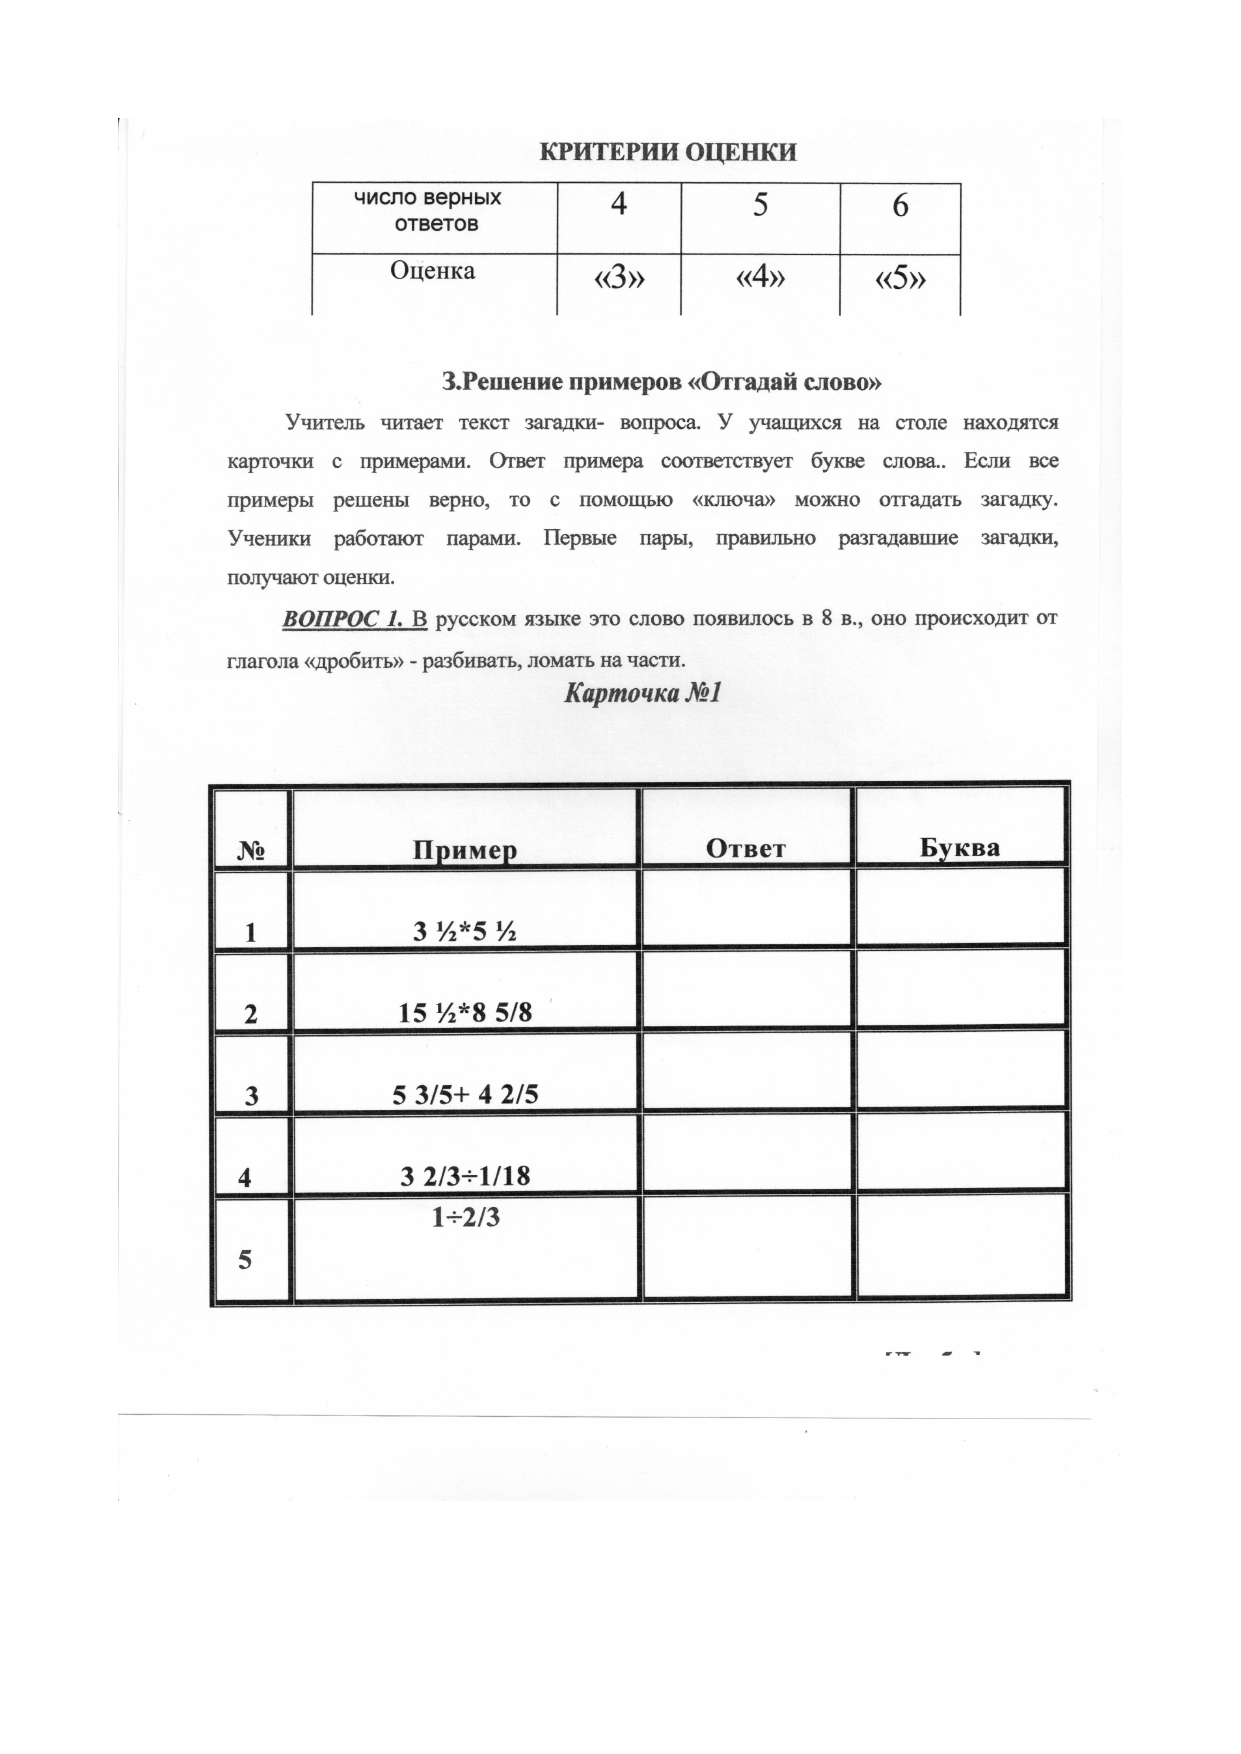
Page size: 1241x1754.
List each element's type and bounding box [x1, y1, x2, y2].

picture [118, 118, 1122, 1501]
